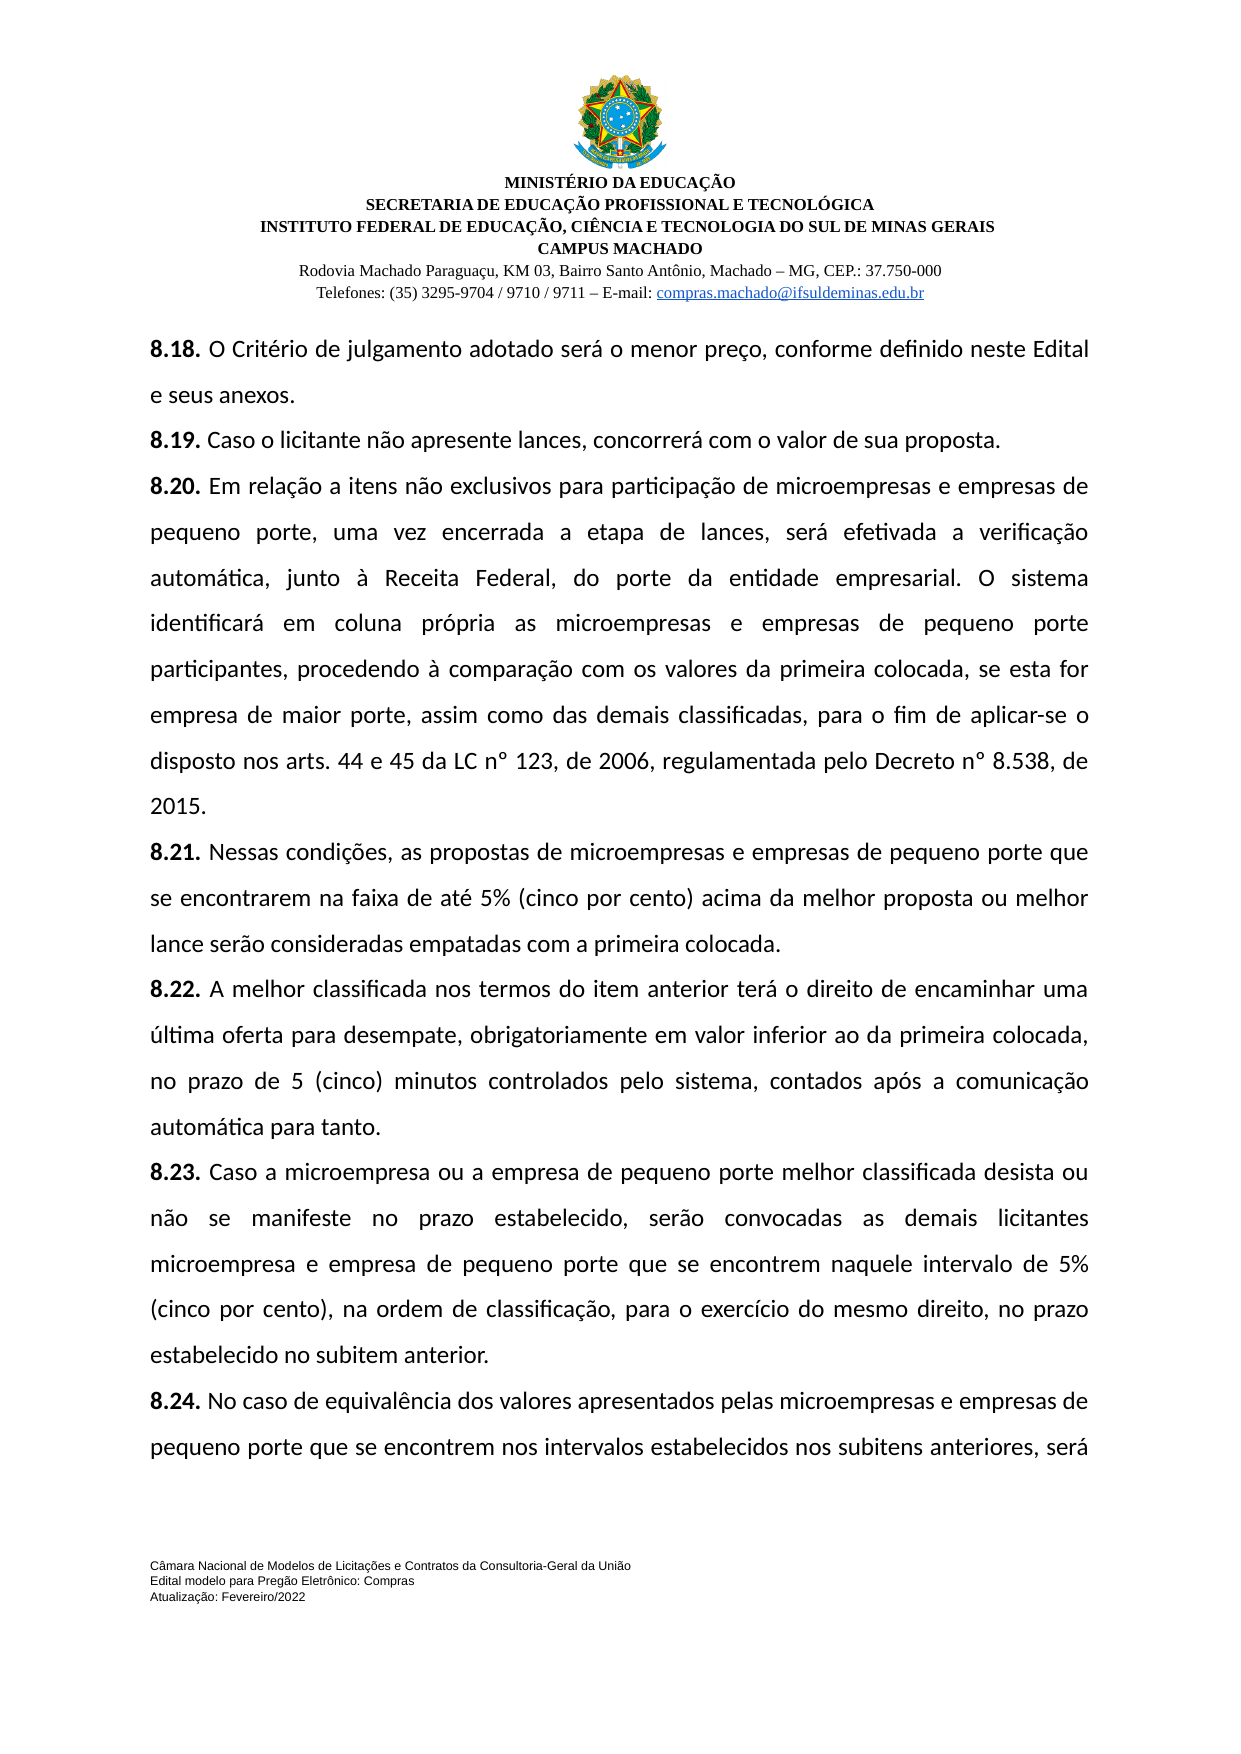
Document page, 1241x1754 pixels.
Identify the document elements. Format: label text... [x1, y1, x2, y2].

text 8.20. Em relação a itens não exclusivos para participação de microempresas e empresas de pequeno porte, uma vez encerrada a etapa de lances, será efetivada a verificação automática, junto à Receita Federal, do porte da entidade empresarial. O sistema identificará em coluna própria as microempresas e empresas de pequeno porte participantes, procedendo à comparação com os valores da primeira colocada, se esta for empresa de maior porte, assim como das demais classificadas, para o fim de aplicar-se o disposto nos arts. 44 e 45 da LC nº 123, de 2006, regulamentada pelo Decreto nº 8.538, de 2015. [150, 470, 1090, 821]
text 8.19. Caso o licitante não apresente lances, concorrerá com o valor de sua proposta. [150, 425, 1090, 455]
text 8.22. A melhor classificada nos termos do item anterior terá o direito de encaminhar uma última oferta para desempate, obrigatoriamente em valor inferior ao da primeira colocada, no prazo de 5 (cinco) minutos controlados pelo sistema, contados após a comunicação automática para tanto. [150, 973, 1090, 1141]
picture [573, 75, 667, 169]
picture [613, 164, 628, 169]
text 8.18. O Critério de julgamento adotado será o menor preço, conforme definido neste Edital e seus anexos. [150, 333, 1090, 409]
text 8.23. Caso a microempresa ou a empresa de pequeno porte melhor classificada desista ou não se manifeste no prazo estabelecido, serão convocadas as demais licitantes microempresa e empresa de pequeno porte que se encontrem naquele intervalo de 5% (cinco por cento), na ordem de classificação, para o exercício do mesmo direito, no prazo estabelecido no subitem anterior. [150, 1156, 1090, 1370]
text 8.24. No caso de equivalência dos valores apresentados pelas microempresas e empresas de pequeno porte que se encontrem nos intervalos estabelecidos nos subitens anteriores, será [150, 1385, 1090, 1461]
text 8.21. Nessas condições, as propostas de microempresas e empresas de pequeno porte que se encontrarem na faixa de até 5% (cinco por cento) acima da melhor proposta ou melhor lance serão consideradas empatadas com a primeira colocada. [150, 836, 1090, 958]
picture [639, 150, 650, 156]
